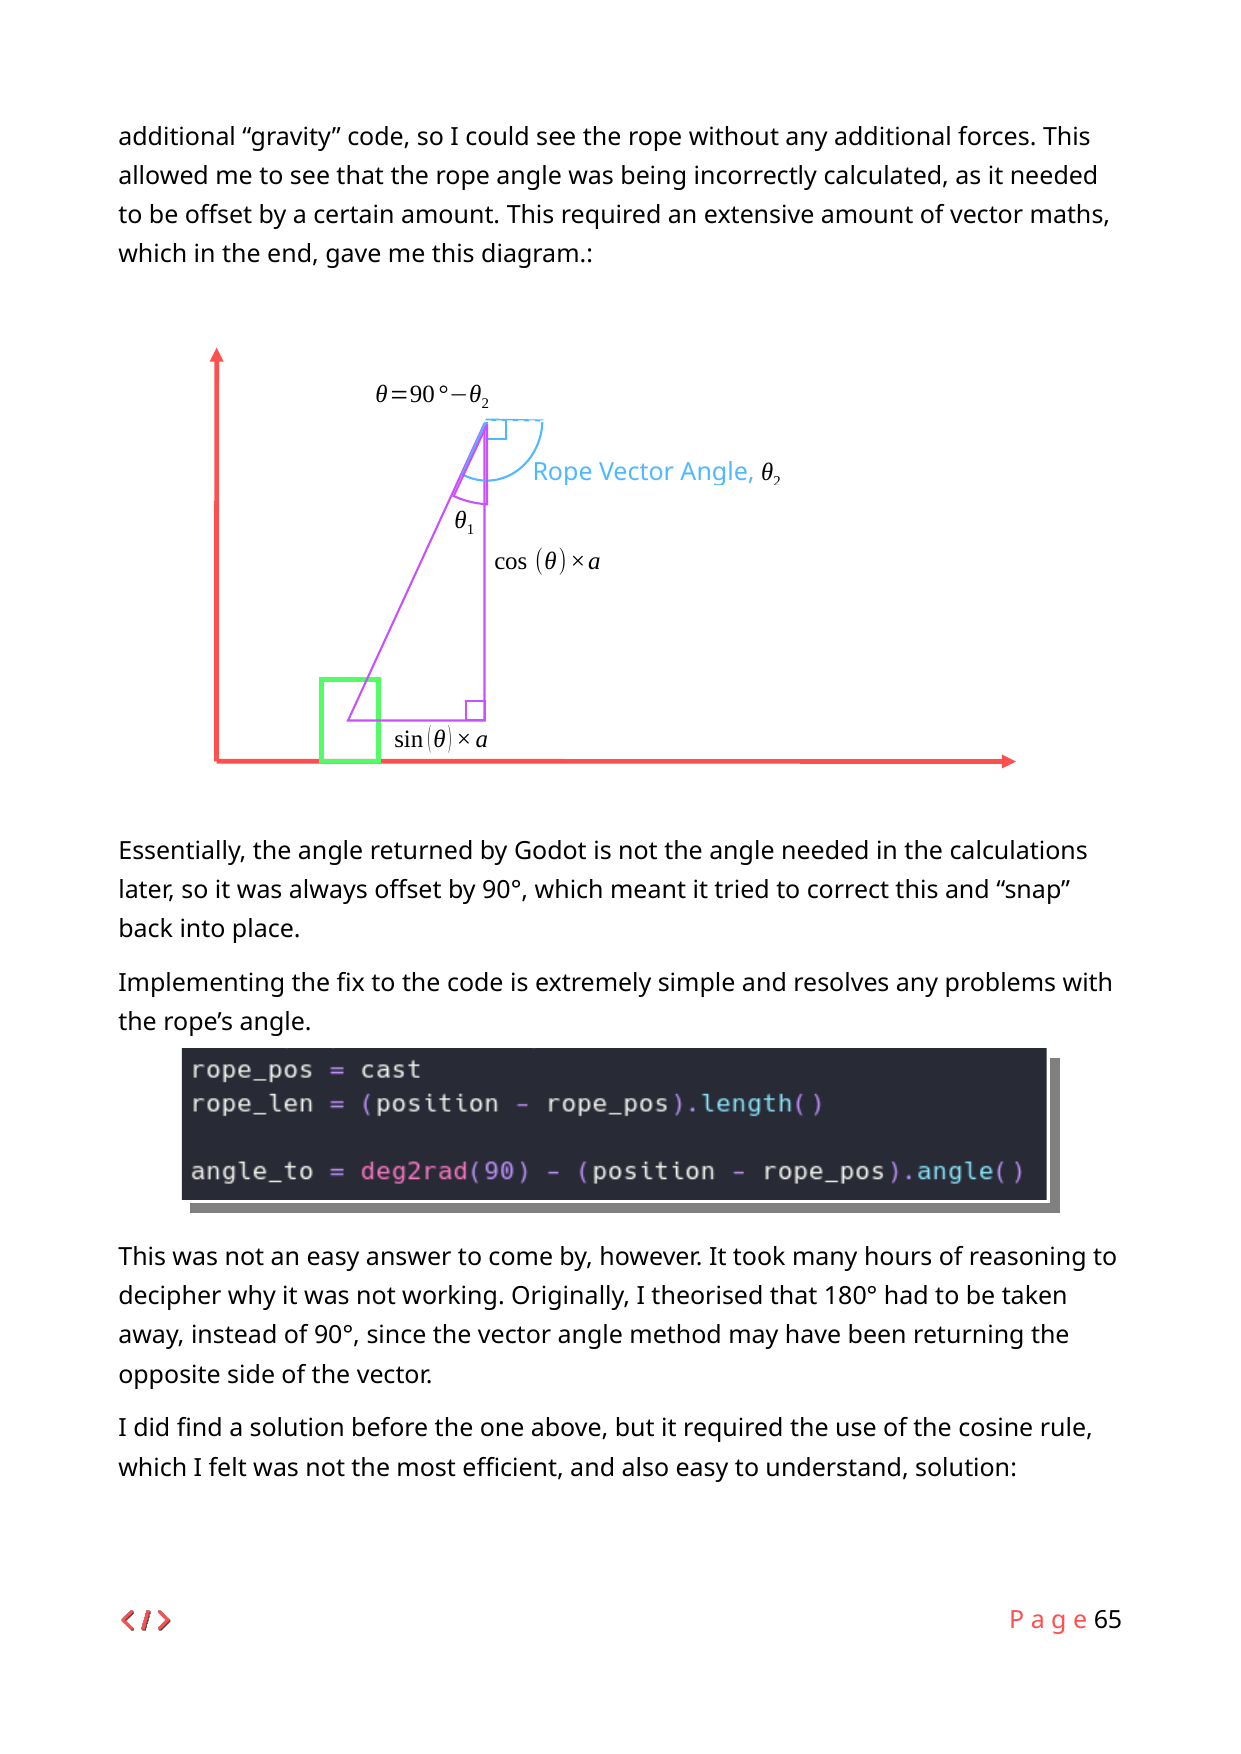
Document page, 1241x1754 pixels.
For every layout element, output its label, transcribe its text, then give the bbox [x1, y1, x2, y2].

picture [116, 1591, 175, 1649]
text I did find a solution before the one above, but it required the use of the cosine rule, which I felt was not the most efficient, and also easy to understand, solution: [118, 1410, 1122, 1483]
text additional “gravity” code, so I could see the rope without any additional forces. This allowed me to see that the rope angle was being incorrectly calculated, as it needed to be offset by a certain amount. This required an extensive amount of vector maths, which in the end, gave me this diagram.: [118, 118, 1122, 270]
text Rope Vector Angle, [532, 454, 786, 484]
picture [224, 1085, 1050, 1203]
text Essentially, the angle returned by Godot is not the angle needed in the calculations later, so it was always offset by 90°, which meant it tried to correct this and “snap” back into place. [118, 289, 1122, 945]
text Implementing the fix to the code is extremely simple and resolves any problems with the rope’s angle. This was not an easy answer to come by, however. It took many hours of reasoning to decipher why it was not working. Originally, I theorised that 180° had to be taken away, instead of 90°, since the vector angle method may have been returning the opposite side of the vector. [118, 965, 1122, 1390]
